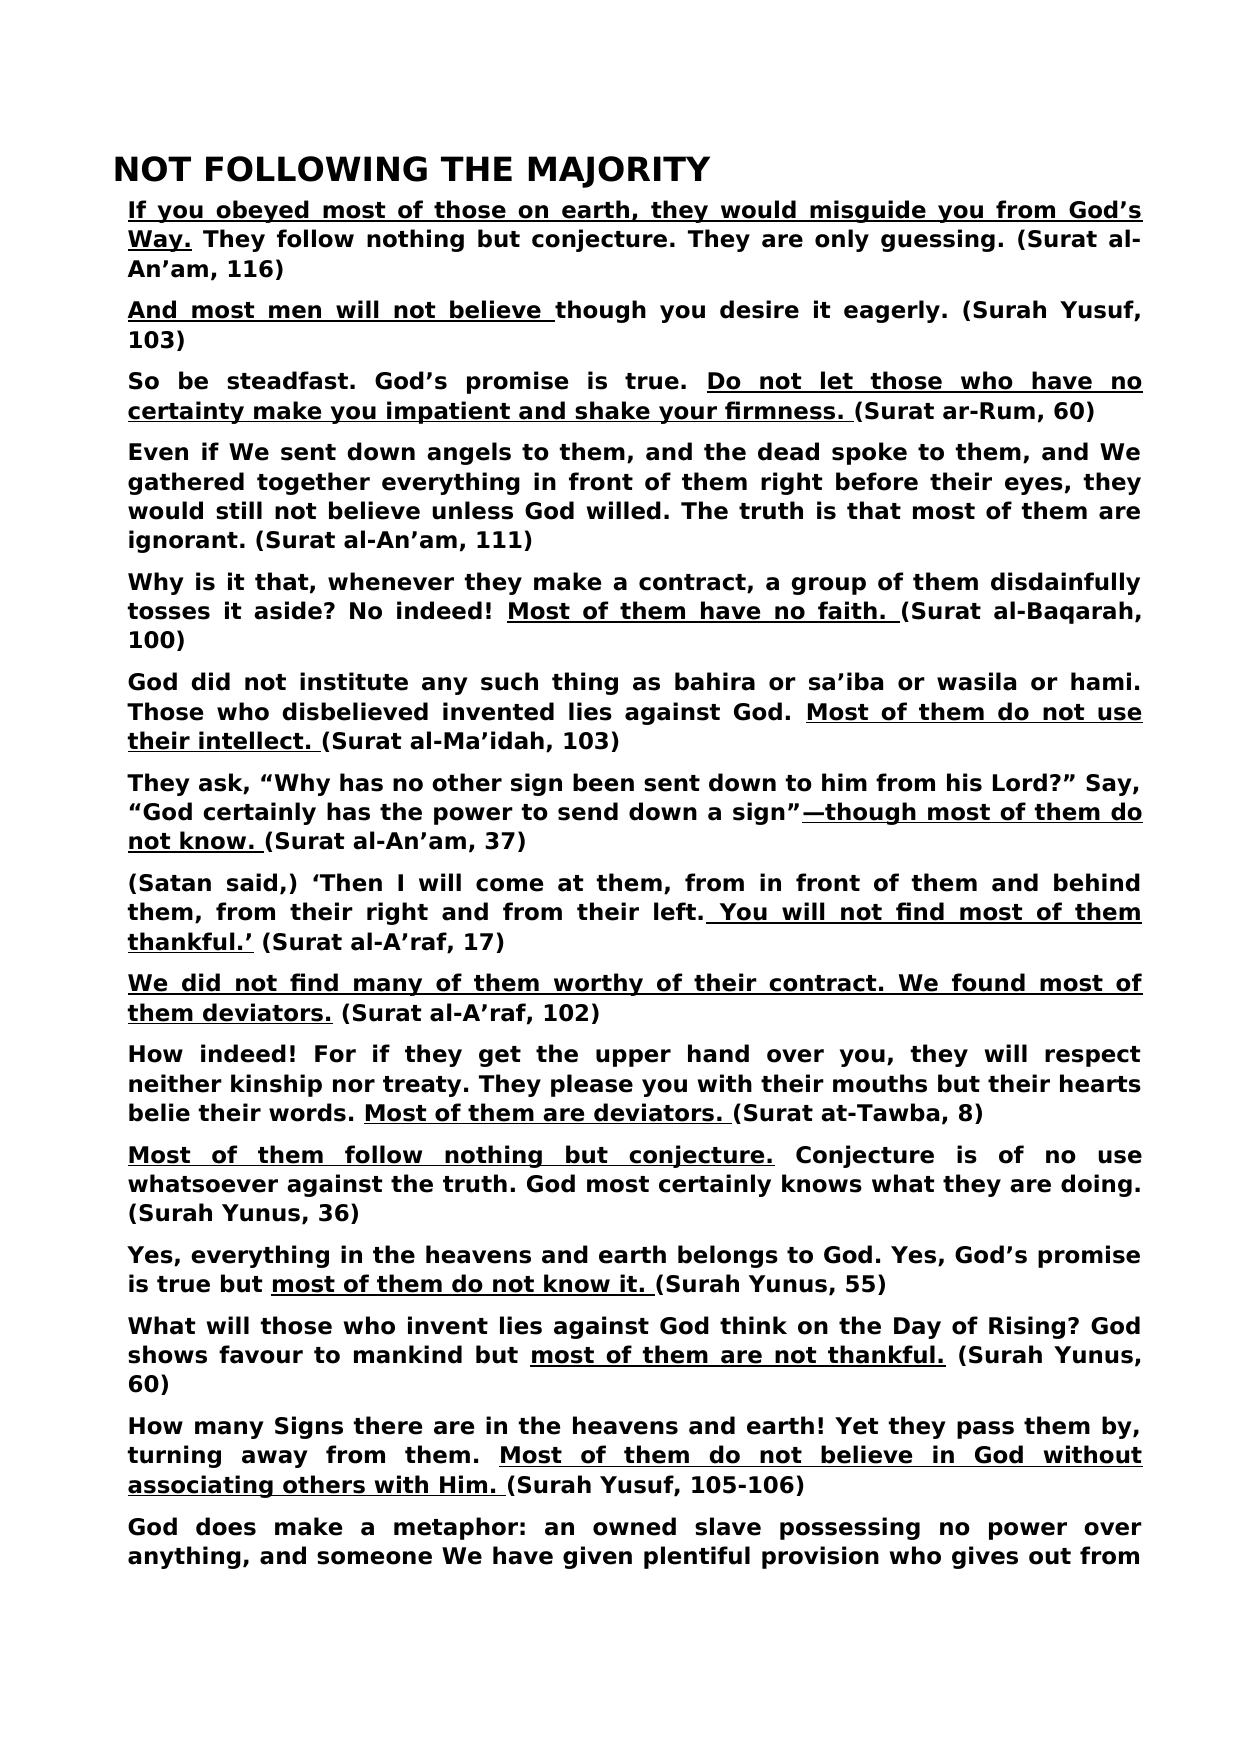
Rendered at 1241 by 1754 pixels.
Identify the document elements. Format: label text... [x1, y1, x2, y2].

text We did not find many of them worthy of their contract. We found most of [127, 970, 1143, 993]
text If you obeyed most of those on earth, they would misguide you from God’s [127, 197, 1143, 220]
text God does make a metaphor: an owned slave possessing no power over anything, and someone We have given plentiful provision who gives out from [127, 1514, 1143, 1570]
text How indeed! For if they get the upper hand over you, they will respect neither kinship nor treaty. They please you with their mouths but their hearts belie their words. Most of them are deviators. (Surat at-Tawba, 8) [127, 1041, 1143, 1127]
text Why is it that, whenever they make a contract, a group of them disdainfully tosses it aside? No indeed! Most of them have no faith. (Surat al-Baqarah, 100) [127, 569, 1143, 654]
text Way. They follow nothing but conjecture. They are only guessing. (Surat al-An’am, 116) [127, 221, 1143, 282]
text (Satan said,) ‘Then I will come at them, from in front of them and behind them, from their right and from their left. You will not find most of them thankful.’ (Surat al-A’raf, 17) [127, 870, 1143, 955]
text And most men will not believe though you desire it eagerly. (Surah Yusuf, 103) [127, 297, 1143, 353]
subtitle NOT FOLLOWING THE MAJORITY [112, 150, 1165, 189]
text How many Signs there are in the heavens and earth! Yet they pass them by, turning away from them. Most of them do not believe in God without associating others with Him. (Surah Yusuf, 105-106) [127, 1413, 1143, 1499]
text Yes, everything in the heavens and earth belongs to God. Yes, God’s promise is true but most of them do not know it. (Surah Yunus, 55) [127, 1242, 1143, 1298]
text God did not institute any such thing as bahira or sa’iba or wasila or hami. Those who disbelieved invented lies against God. Most of them do not use their intellect. (Surat al-Ma’idah, 103) [127, 669, 1143, 755]
text What will those who invent lies against God think on the Day of Rising? God shows favour to mankind but most of them are not thankful. (Surah Yunus, 60) [127, 1313, 1143, 1398]
text They ask, “Why has no other sign been sent down to him from his Lord?” Say, “God certainly has the power to send down a sign”—though most of them do not know. (Surat al-An’am, 37) [127, 770, 1143, 855]
text So be steadfast. God’s promise is true. Do not let those who have no certainty make you impatient and shake your firmness. (Surat ar-Rum, 60) [127, 368, 1143, 424]
text Even if We sent down angels to them, and the dead spoke to them, and We gathered together everything in front of them right before their eyes, they would still not believe unless God willed. The truth is that most of them are ignorant. (Surat al-An’am, 111) [127, 439, 1143, 554]
text Most of them follow nothing but conjecture. Conjecture is of no use whatsoever against the truth. God most certainly knows what they are doing. (Surah Yunus, 36) [127, 1142, 1143, 1227]
text them deviators. (Surat al-A’raf, 102) [127, 994, 1143, 1026]
